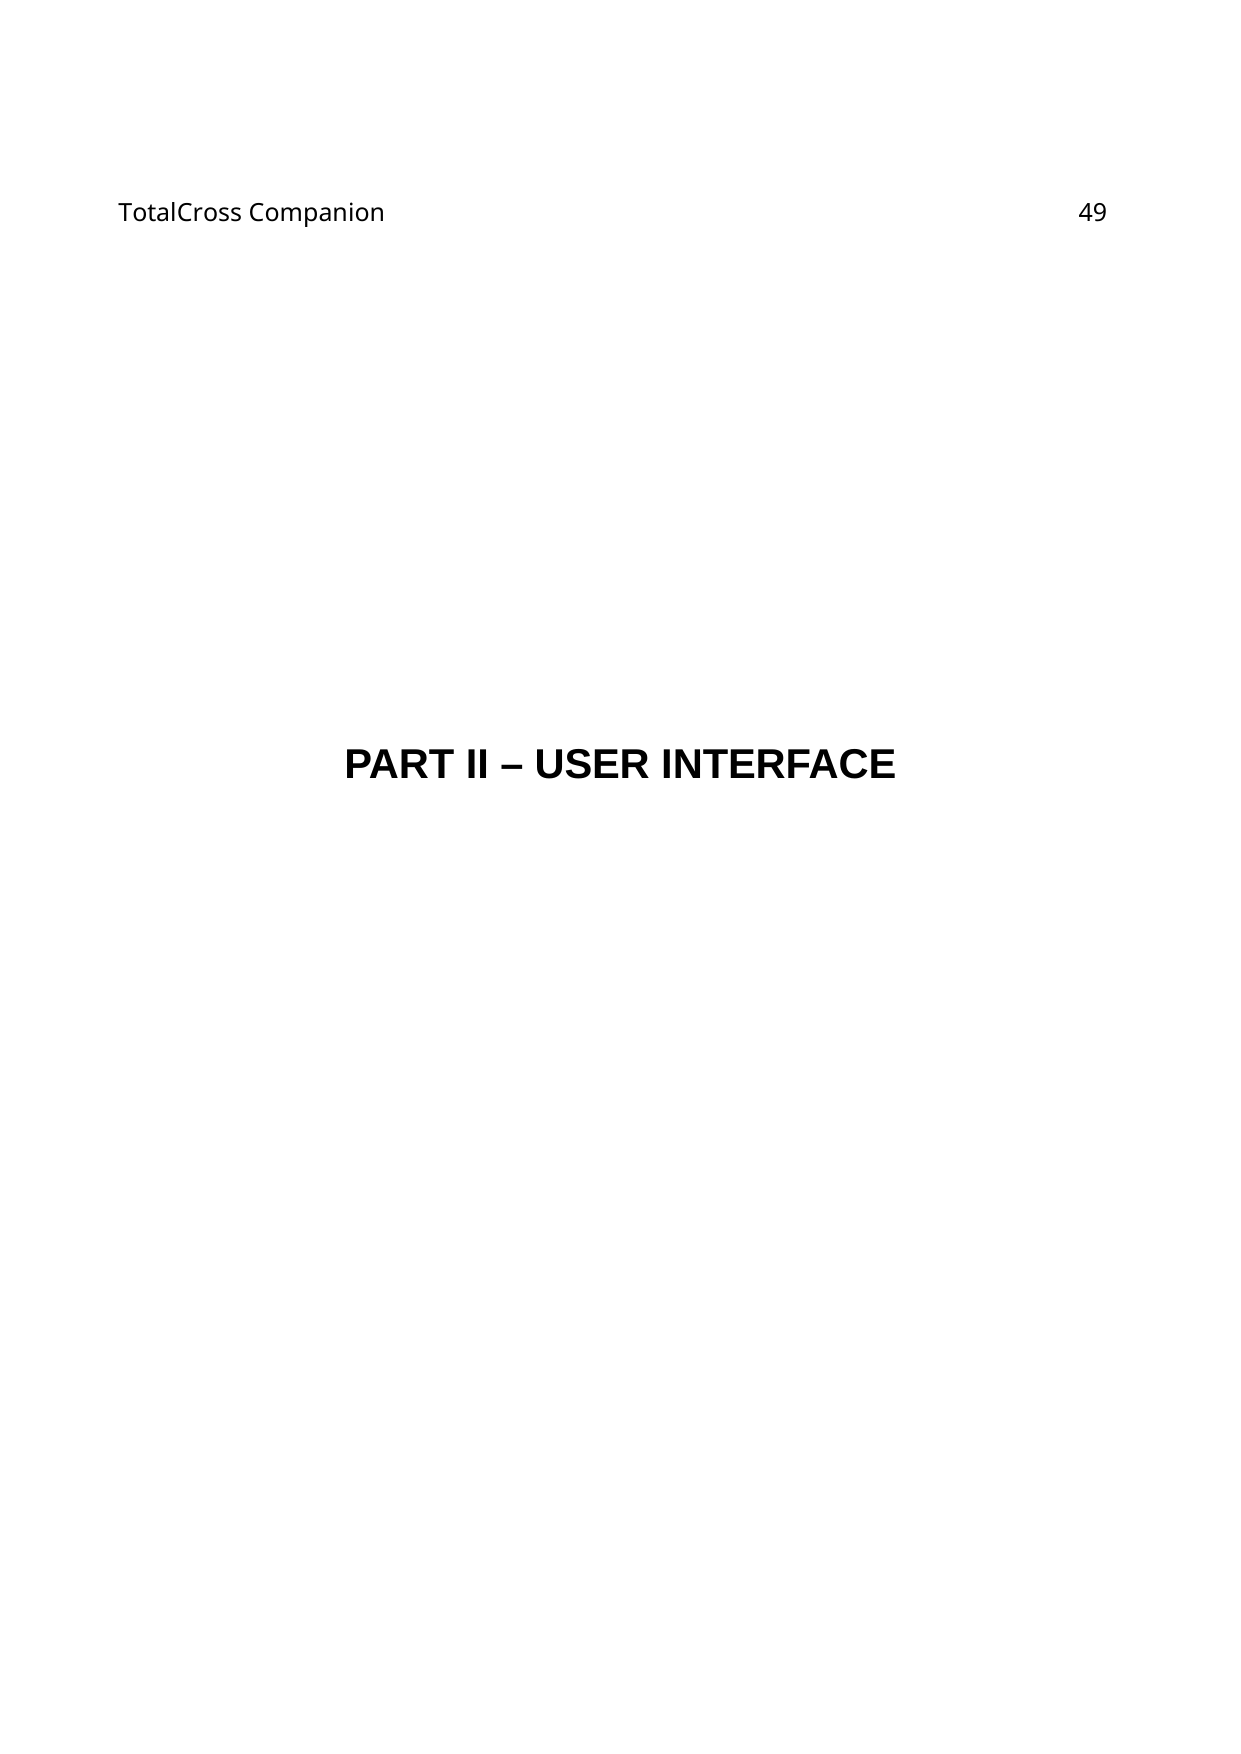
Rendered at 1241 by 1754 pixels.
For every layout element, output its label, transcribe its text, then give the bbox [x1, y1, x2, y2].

subtitle Part II – USER INTERFACE [118, 741, 1122, 788]
